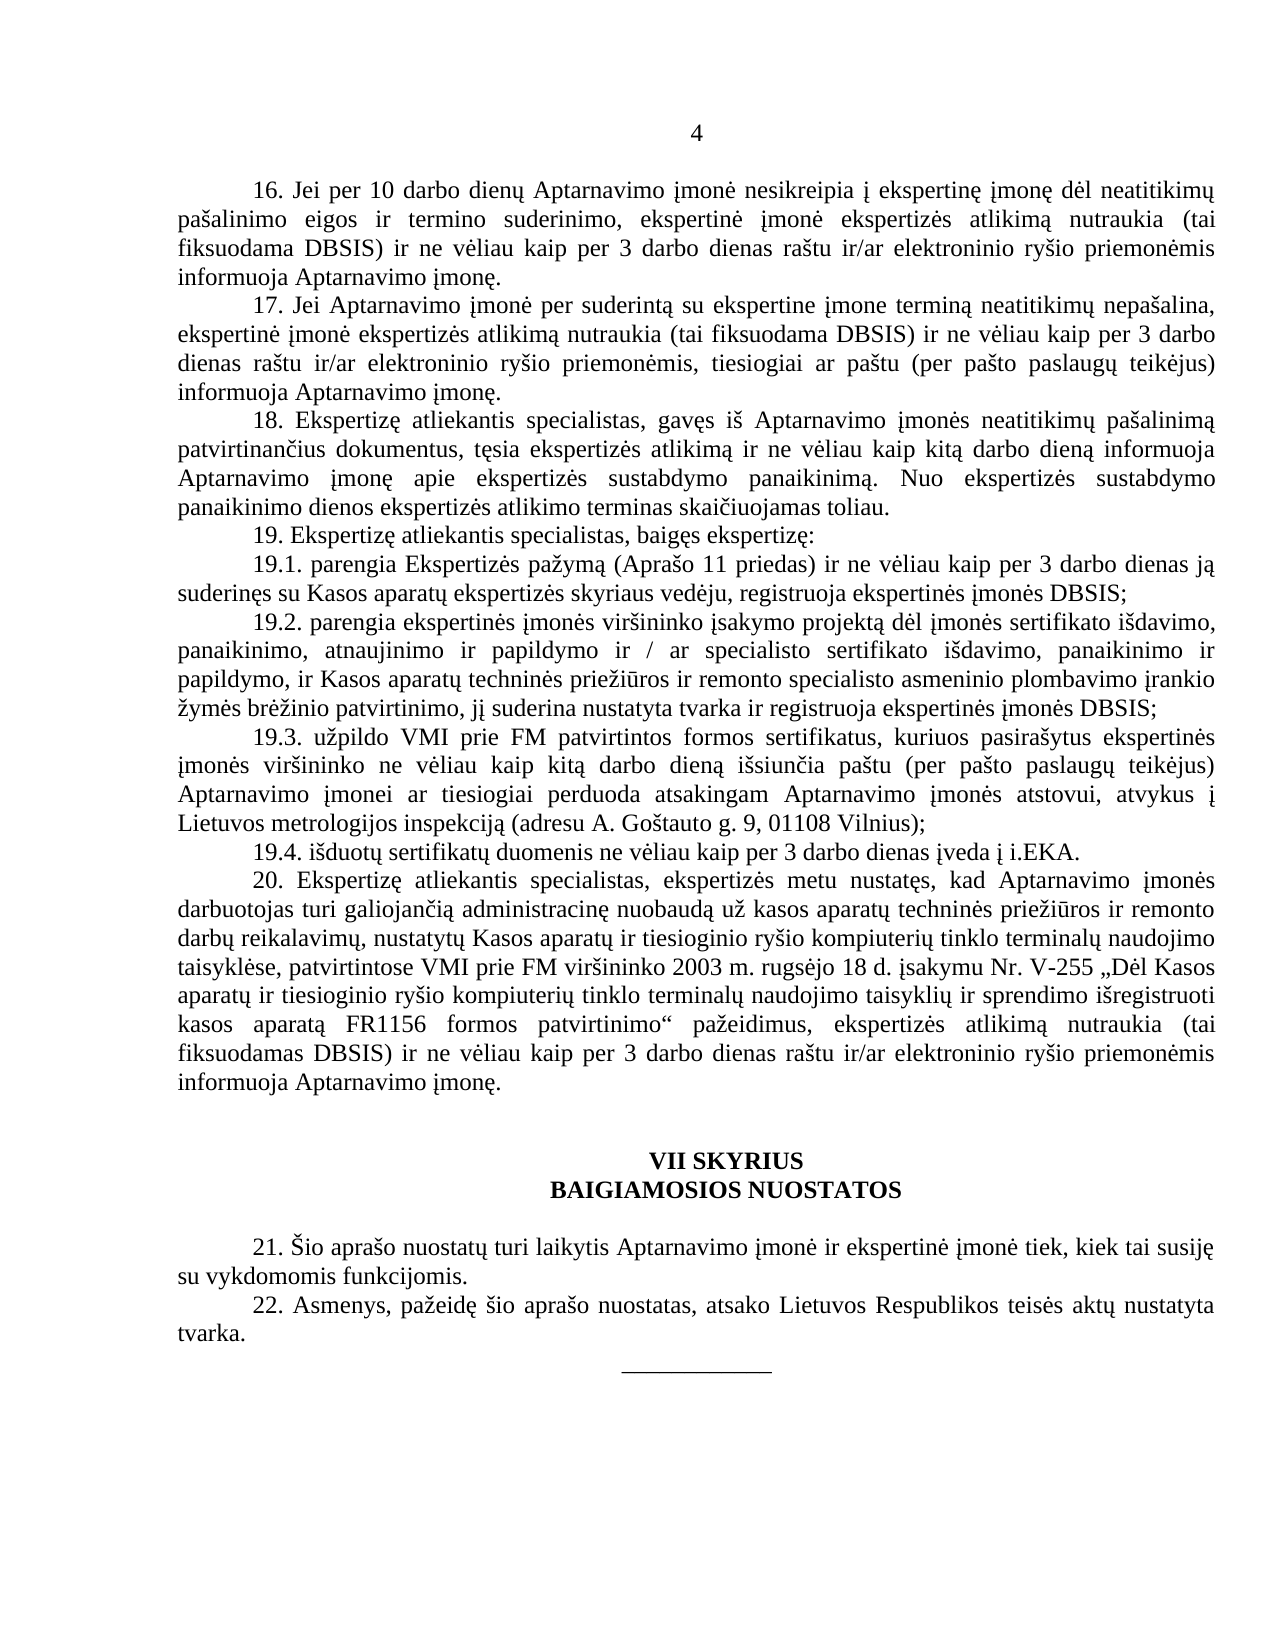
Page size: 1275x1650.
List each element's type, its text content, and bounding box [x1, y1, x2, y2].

text 21. Šio aprašo nuostatų turi laikytis Aptarnavimo įmonė ir ekspertinė įmonė tiek, kiek tai susiję su vykdomomis funkcijomis. [177, 1232, 1216, 1290]
text 22. Asmenys, pažeidę šio aprašo nuostatas, atsako Lietuvos Respublikos teisės aktų nustatyta tvarka. [177, 1290, 1216, 1347]
text BAIGIAMOSIOS NUOSTATOS [177, 1175, 1216, 1203]
text 20. Ekspertizę atliekantis specialistas, ekspertizės metu nustatęs, kad Aptarnavimo įmonės darbuotojas turi galiojančią administracinę nuobaudą už kasos aparatų techninės priežiūros ir remonto darbų reikalavimų, nustatytų Kasos aparatų ir tiesioginio ryšio kompiuterių tinklo terminalų naudojimo taisyklėse, patvirtintose VMI prie FM viršininko 2003 m. rugsėjo 18 d. įsakymu Nr. V-255 „Dėl Kasos aparatų ir tiesioginio ryšio kompiuterių tinklo terminalų naudojimo taisyklių ir sprendimo išregistruoti kasos aparatą FR1156 formos patvirtinimo“ pažeidimus, ekspertizės atlikimą nutraukia (tai fiksuodamas DBSIS) ir ne vėliau kaip per 3 darbo dienas raštu ir/ar elektroninio ryšio priemonėmis informuoja Aptarnavimo įmonę. [177, 866, 1216, 1096]
text 17. Jei Aptarnavimo įmonė per suderintą su ekspertine įmone terminą neatitikimų nepašalina, ekspertinė įmonė ekspertizės atlikimą nutraukia (tai fiksuodama DBSIS) ir ne vėliau kaip per 3 darbo dienas raštu ir/ar elektroninio ryšio priemonėmis, tiesiogiai ar paštu (per pašto paslaugų teikėjus) informuoja Aptarnavimo įmonę. [177, 291, 1216, 406]
text ____________ [177, 1347, 1216, 1376]
text 19.3. užpildo VMI prie FM patvirtintos formos sertifikatus, kuriuos pasirašytus ekspertinės įmonės viršininko ne vėliau kaip kitą darbo dieną išsiunčia paštu (per pašto paslaugų teikėjus) Aptarnavimo įmonei ar tiesiogiai perduoda atsakingam Aptarnavimo įmonės atstovui, atvykus į Lietuvos metrologijos inspekciją (adresu A. Goštauto g. 9, 01108 Vilnius); [177, 722, 1216, 837]
text 19.1. parengia Ekspertizės pažymą (Aprašo 11 priedas) ir ne vėliau kaip per 3 darbo dienas ją suderinęs su Kasos aparatų ekspertizės skyriaus vedėju, registruoja ekspertinės įmonės DBSIS; [177, 549, 1216, 607]
text 19. Ekspertizę atliekantis specialistas, baigęs ekspertizę: [177, 521, 1216, 549]
text VII SKYRIUS [177, 1146, 1216, 1175]
text 19.2. parengia ekspertinės įmonės viršininko įsakymo projektą dėl įmonės sertifikato išdavimo, panaikinimo, atnaujinimo ir papildymo ir / ar specialisto sertifikato išdavimo, panaikinimo ir papildymo, ir Kasos aparatų techninės priežiūros ir remonto specialisto asmeninio plombavimo įrankio žymės brėžinio patvirtinimo, jį suderina nustatyta tvarka ir registruoja ekspertinės įmonės DBSIS; [177, 607, 1216, 722]
text 16. Jei per 10 darbo dienų Aptarnavimo įmonė nesikreipia į ekspertinę įmonę dėl neatitikimų pašalinimo eigos ir termino suderinimo, ekspertinė įmonė ekspertizės atlikimą nutraukia (tai fiksuodama DBSIS) ir ne vėliau kaip per 3 darbo dienas raštu ir/ar elektroninio ryšio priemonėmis informuoja Aptarnavimo įmonę. [177, 176, 1216, 291]
text 19.4. išduotų sertifikatų duomenis ne vėliau kaip per 3 darbo dienas įveda į i.EKA. [177, 837, 1216, 866]
text 18. Ekspertizę atliekantis specialistas, gavęs iš Aptarnavimo įmonės neatitikimų pašalinimą patvirtinančius dokumentus, tęsia ekspertizės atlikimą ir ne vėliau kaip kitą darbo dieną informuoja Aptarnavimo įmonę apie ekspertizės sustabdymo panaikinimą. Nuo ekspertizės sustabdymo panaikinimo dienos ekspertizės atlikimo terminas skaičiuojamas toliau. [177, 406, 1216, 521]
